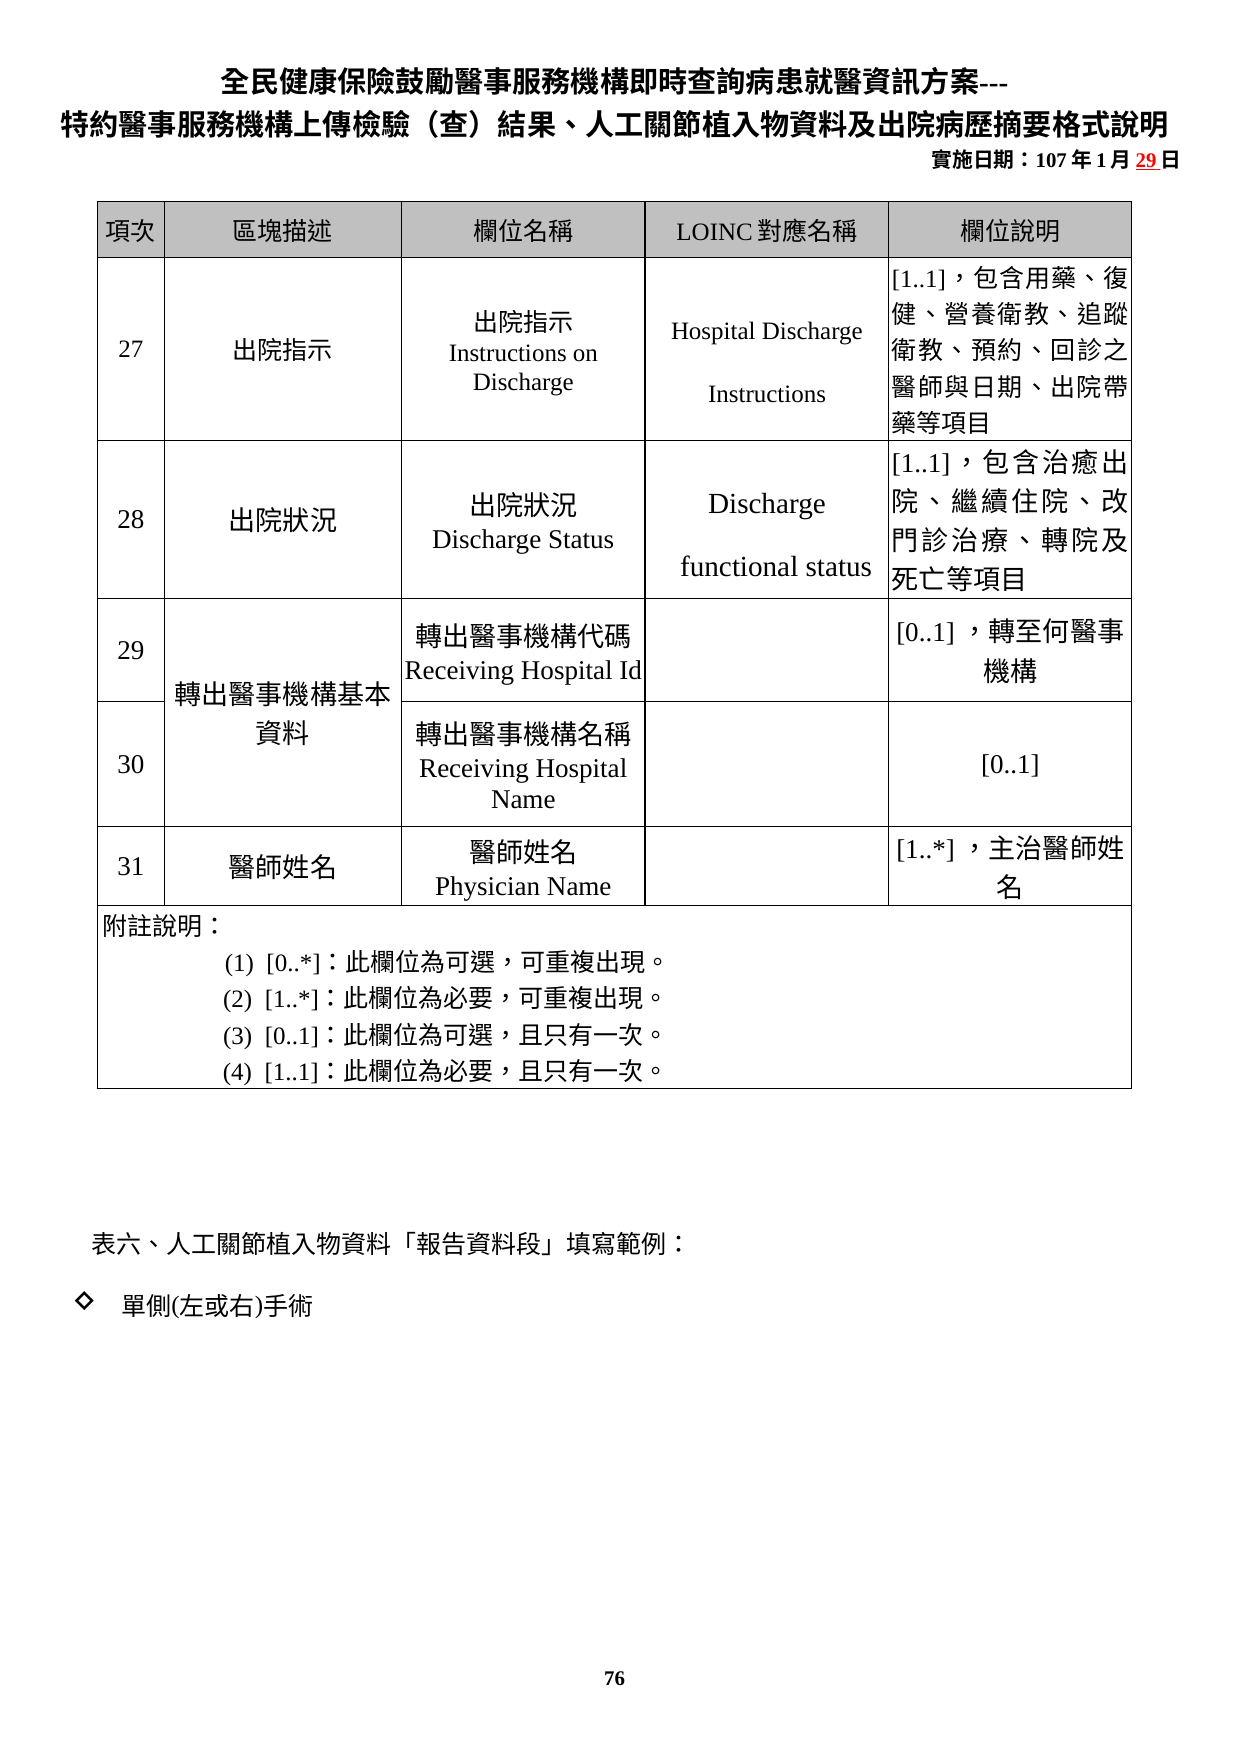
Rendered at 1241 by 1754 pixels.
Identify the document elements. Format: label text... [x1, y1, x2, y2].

table_cell 轉出醫事機構基本資料 [165, 599, 401, 826]
list 單側(左或右)手術 [71, 1263, 1181, 1326]
table_cell 出院狀況 Discharge Status [402, 441, 644, 598]
table_cell 27 [98, 258, 164, 439]
table_header 欄位名稱 [402, 202, 644, 257]
table_cell [646, 702, 888, 826]
table_cell Discharge functional status [646, 441, 888, 598]
table_cell 28 [98, 441, 164, 598]
table_header 項次 [98, 202, 164, 257]
table_cell [0..1] [889, 702, 1131, 826]
table_cell 醫師姓名 [165, 827, 401, 905]
table_header LOINC對應名稱 [646, 202, 888, 257]
table_cell [646, 827, 888, 905]
table_cell [1..1]，包含用藥、復健、營養衛教、追蹤衛教、預約、回診之醫師與日期、出院帶藥等項目 [889, 258, 1131, 439]
table_cell 附註說明： (1) [0..*]：此欄位為可選，可重複出現。 (2) [1..*]：此欄位為必要，可重複出現。 (3) [0..1]：此欄位為可選，且只有一次。 (4) [1..1]：此欄位為必要，且只有一次。 [98, 906, 1131, 1088]
table_cell [646, 599, 888, 701]
table_cell 出院指示 Instructions on Discharge [402, 258, 644, 439]
table_cell 轉出醫事機構名稱 Receiving Hospital Name [402, 702, 644, 826]
table_cell 30 [98, 702, 164, 826]
table_cell Hospital Discharge Instructions [646, 258, 888, 439]
table_cell 轉出醫事機構代碼 Receiving Hospital Id [402, 599, 644, 701]
table_header 欄位說明 [889, 202, 1131, 257]
table_cell 31 [98, 827, 164, 905]
table_cell 醫師姓名 Physician Name [402, 827, 644, 905]
table_cell 出院狀況 [165, 441, 401, 598]
table_cell [1..*] ，主治醫師姓名 [889, 827, 1131, 905]
table_cell 29 [98, 599, 164, 701]
table_cell 出院指示 [165, 258, 401, 439]
table_cell [1..1]，包含治癒出院、繼續住院、改門診治療、轉院及死亡等項目 [889, 441, 1131, 598]
table_cell [0..1] ，轉至何醫事機構 [889, 599, 1131, 701]
text 表六、人工關節植入物資料「報告資料段」填寫範例： [91, 1201, 1181, 1263]
table_header 區塊描述 [165, 202, 401, 257]
